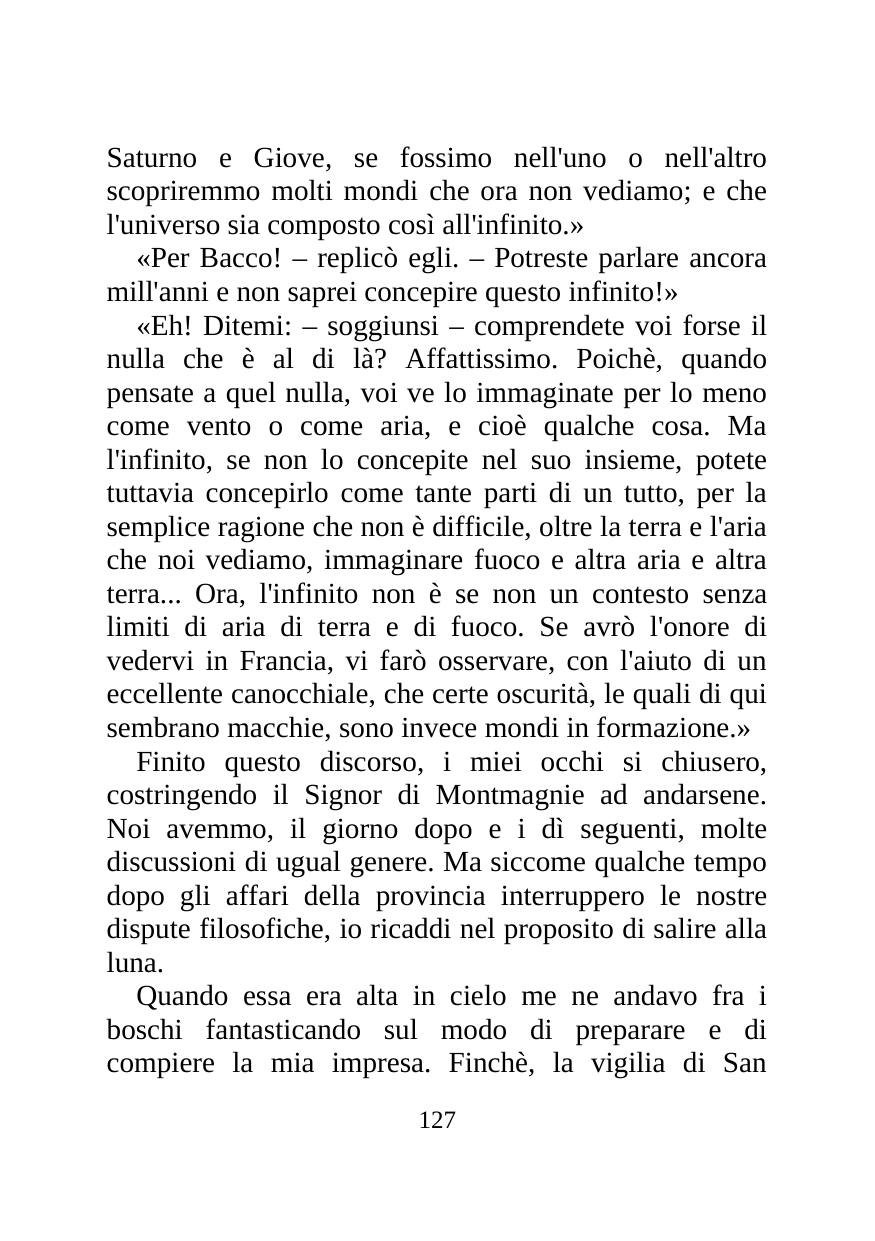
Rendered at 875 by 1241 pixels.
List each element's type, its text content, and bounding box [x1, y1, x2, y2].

text Saturno e Giove, se fossimo nell'uno o nell'altro scopriremmo molti mondi che ora non vediamo; e che l'universo sia composto così all'infinito.» [106, 140, 768, 241]
text Finito questo discorso, i miei occhi si chiusero, costringendo il Signor di Montmagnie ad andarsene. Noi avemmo, il giorno dopo e i dì seguenti, molte discussioni di ugual genere. Ma siccome qualche tempo dopo gli affari della provincia interruppero le nostre dispute filosofiche, io ricaddi nel proposito di salire alla luna. [106, 744, 768, 978]
text «Eh! Ditemi: ‒ soggiunsi ‒ comprendete voi forse il nulla che è al di là? Affattissimo. Poichè, quando pensate a quel nulla, voi ve lo immaginate per lo meno come vento o come aria, e cioè qualche cosa. Ma l'infinito, se non lo concepite nel suo insieme, potete tuttavia concepirlo come tante parti di un tutto, per la semplice ragione che non è difficile, oltre la terra e l'aria che noi vediamo, immaginare fuoco e altra aria e altra terra... Ora, l'infinito non è se non un contesto senza limiti di aria di terra e di fuoco. Se avrò l'onore di vedervi in Francia, vi farò osservare, con l'aiuto di un eccellente canocchiale, che certe oscurità, le quali di qui sembrano macchie, sono invece mondi in formazione.» [106, 308, 768, 744]
text Quando essa era alta in cielo me ne andavo fra i boschi fantasticando sul modo di preparare e di compiere la mia impresa. Finchè, la vigilia di San [106, 978, 768, 1079]
text «Per Bacco! ‒ replicò egli. ‒ Potreste parlare ancora mill'anni e non saprei concepire questo infinito!» [106, 241, 768, 308]
